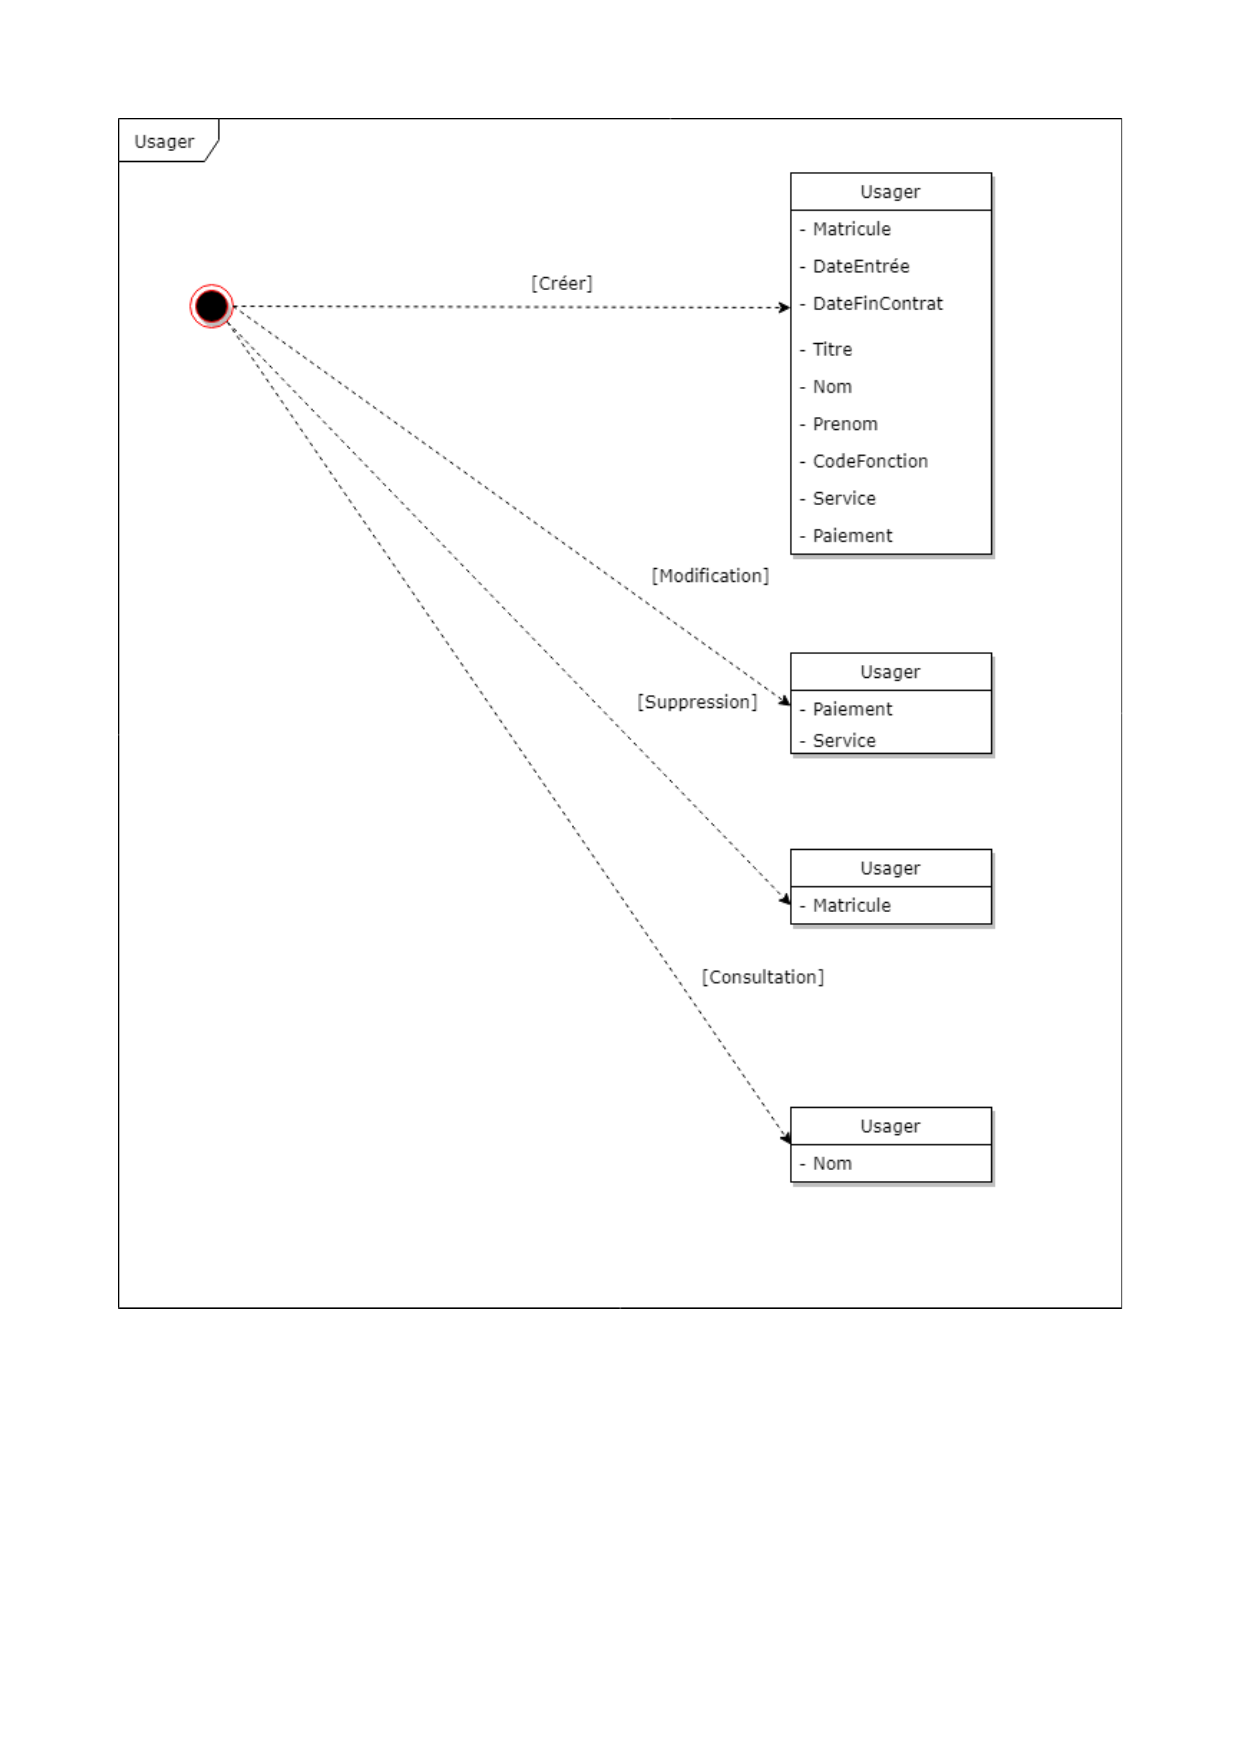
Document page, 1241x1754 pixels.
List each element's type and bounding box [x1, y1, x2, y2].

picture [118, 118, 1123, 1309]
